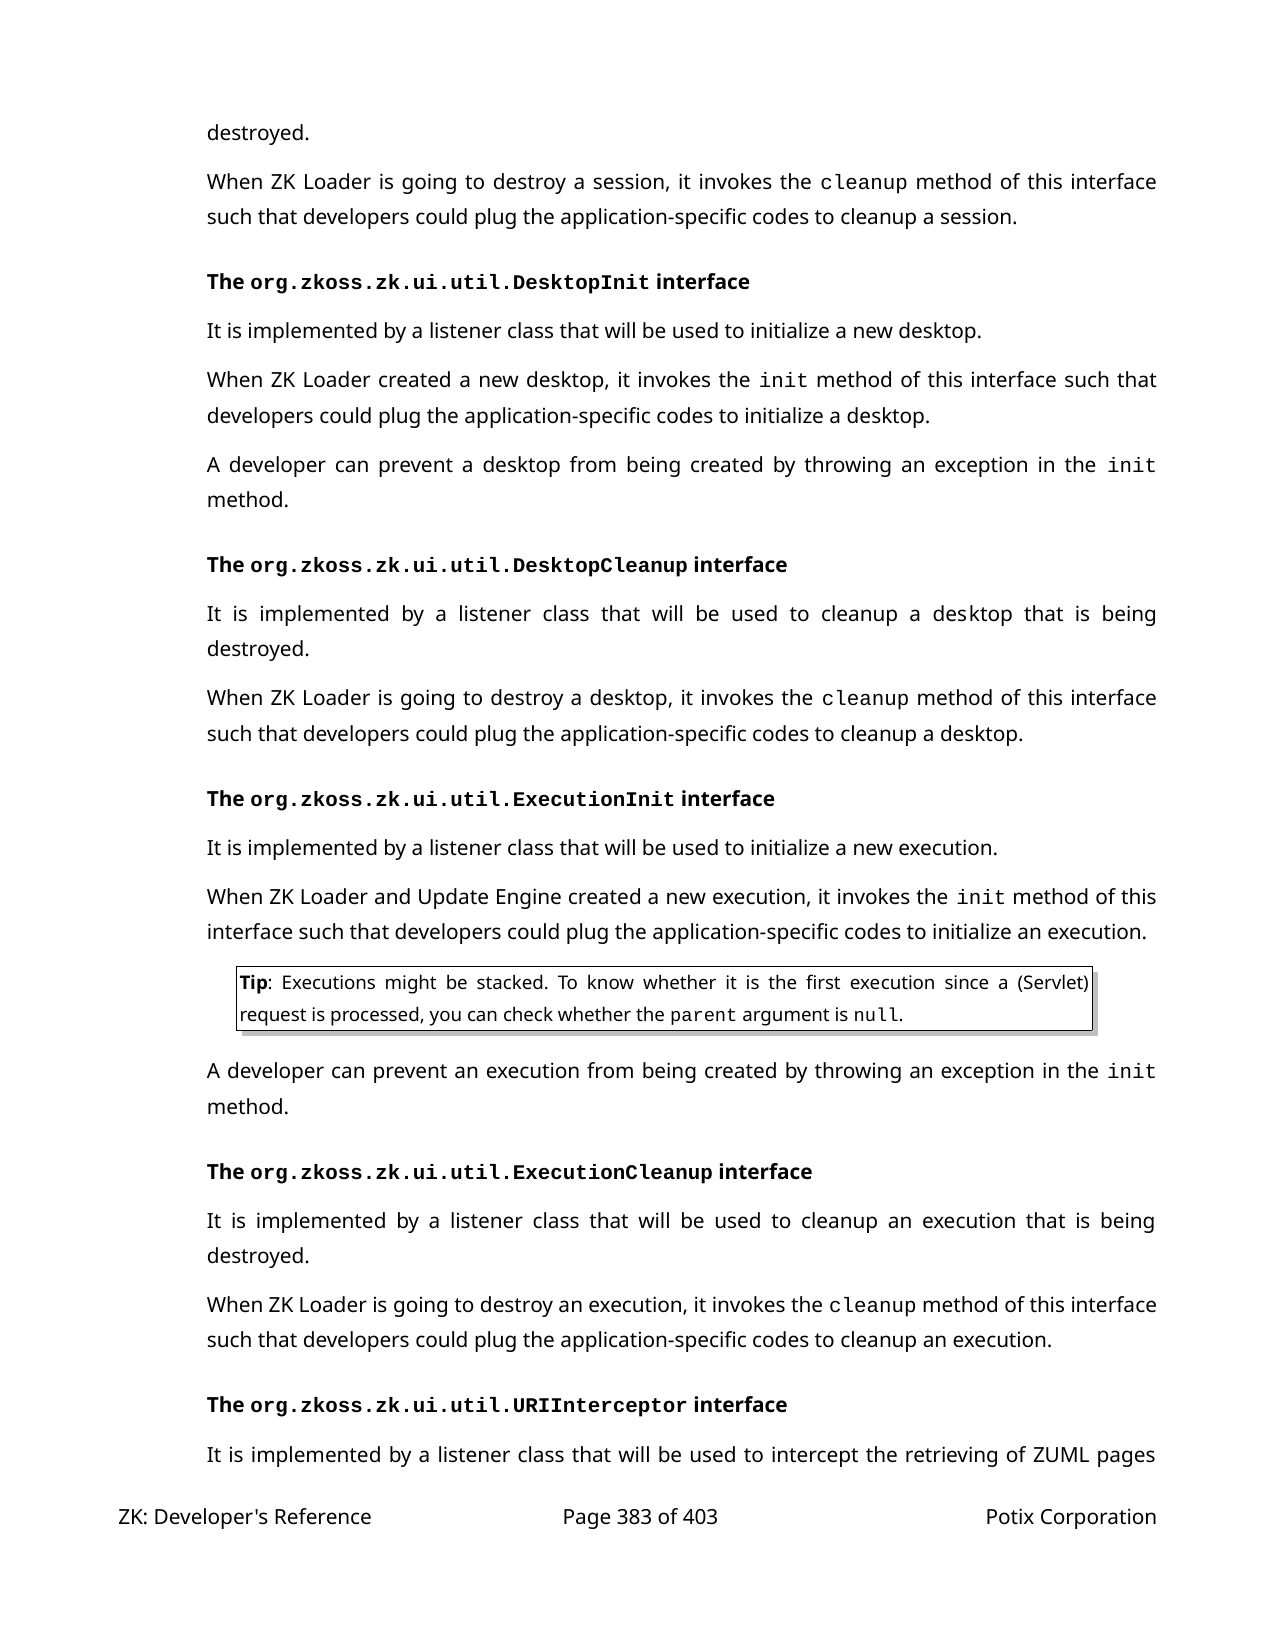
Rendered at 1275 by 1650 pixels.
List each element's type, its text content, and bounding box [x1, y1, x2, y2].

subtitle The org.zkoss.zk.ui.util.ExecutionInit interface [207, 784, 1157, 812]
subtitle The org.zkoss.zk.ui.util.DesktopInit interface [207, 267, 1157, 296]
text It is implemented by a listener class that will be used to initialize a new execution. [207, 833, 1157, 861]
subtitle The org.zkoss.zk.ui.util.ExecutionCleanup interface [207, 1157, 1157, 1185]
text It is implemented by a listener class that will be used to cleanup an execution that is being destroyed. [207, 1206, 1157, 1269]
text When ZK Loader is going to destroy an execution, it invokes the cleanup method of this interface such that developers could plug the application-specific codes to cleanup an execution. [207, 1290, 1157, 1354]
text When ZK Loader created a new desktop, it invokes the init method of this interface such that developers could plug the application-specific codes to initialize a desktop. [207, 365, 1157, 429]
text Tip: Executions might be stacked. To know whether it is the first execution since a (Servlet) request is processed, you can check whether the parent argument is null. [237, 967, 1092, 1030]
text When ZK Loader is going to destroy a session, it invokes the cleanup method of this interface such that developers could plug the application-specific codes to cleanup a session. [207, 167, 1157, 231]
text It is implemented by a listener class that will be used to initialize a new desktop. [207, 317, 1157, 345]
subtitle The org.zkoss.zk.ui.util.DesktopCleanup interface [207, 550, 1157, 579]
text A developer can prevent an execution from being created by throwing an exception in the init method. [207, 1056, 1157, 1120]
text When ZK Loader is going to destroy a desktop, it invokes the cleanup method of this interface such that developers could plug the application-specific codes to cleanup a desktop. [207, 683, 1157, 747]
text When ZK Loader and Update Engine created a new execution, it invokes the init method of this interface such that developers could plug the application-specific codes to initialize an execution. [207, 882, 1157, 946]
text destroyed. [207, 118, 1157, 146]
subtitle The org.zkoss.zk.ui.util.URIInterceptor interface [207, 1391, 1157, 1419]
text A developer can prevent a desktop from being created by throwing an exception in the init method. [207, 450, 1157, 513]
text It is implemented by a listener class that will be used to cleanup a desktop that is being destroyed. [207, 599, 1157, 663]
text It is implemented by a listener class that will be used to intercept the retrieving of ZUML pages [207, 1440, 1157, 1468]
